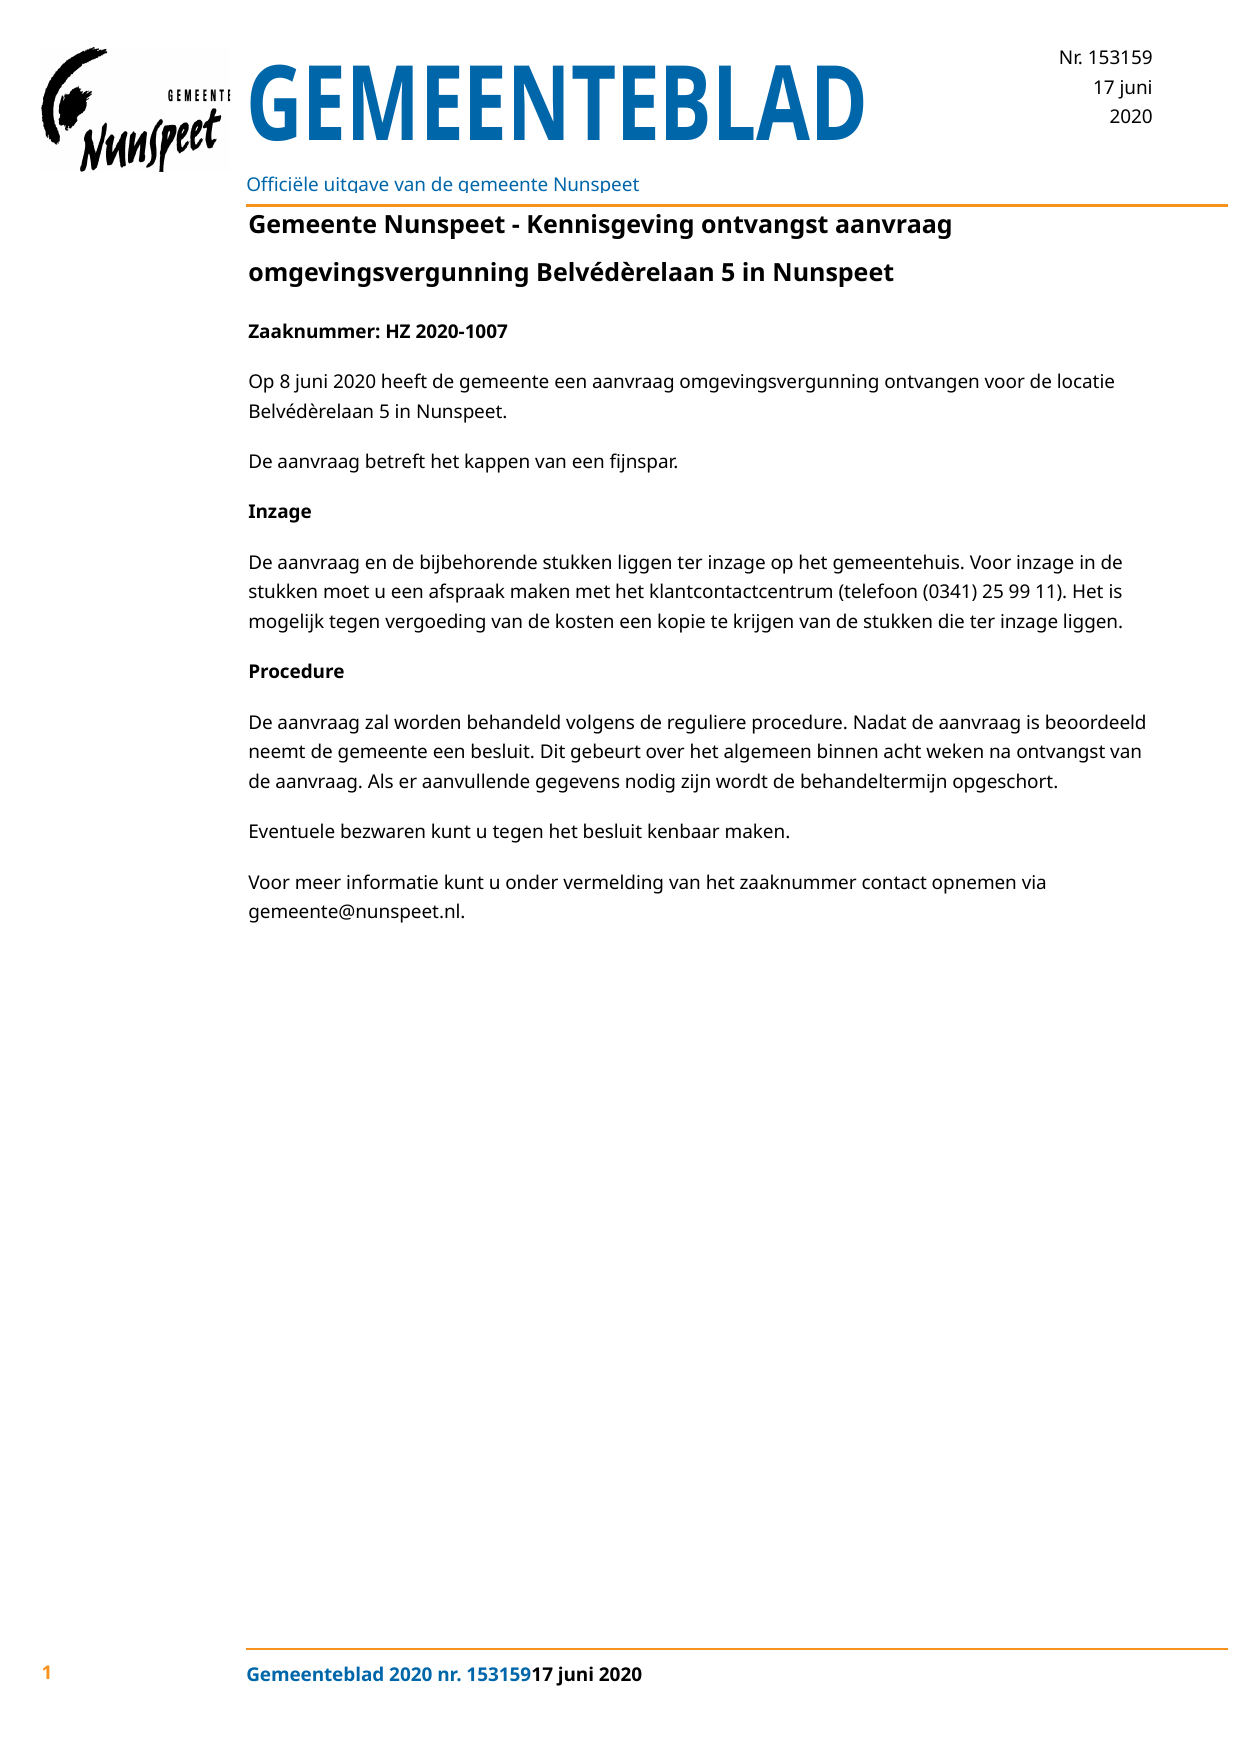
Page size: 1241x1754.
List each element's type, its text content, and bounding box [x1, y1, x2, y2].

text Zaaknummer: HZ 2020-1007 [248, 318, 1152, 344]
picture [41, 47, 231, 172]
text Op 8 juni 2020 heeft de gemeente een aanvraag omgevingsvergunning ontvangen voor de locatie Belvédèrelaan 5 in Nunspeet. [248, 368, 1152, 424]
text De aanvraag en de bijbehorende stukken liggen ter inzage op het gemeentehuis. Voor inzage in de stukken moet u een afspraak maken met het klantcontactcentrum (telefoon (0341) 25 99 11). Het is mogelijk tegen vergoeding van de kosten een kopie te krijgen van de stukken die ter inzage liggen. [248, 549, 1152, 634]
text Eventuele bezwaren kunt u tegen het besluit kenbaar maken. [248, 819, 1152, 844]
text Gemeente Nunspeet - Kennisgeving ontvangst aanvraag omgevingsvergunning Belvédèrelaan 5 in Nunspeet [248, 207, 1152, 288]
text Voor meer informatie kunt u onder vermelding van het zaaknummer contact opnemen via gemeente@nunspeet.nl. [248, 869, 1152, 924]
text De aanvraag betreft het kappen van een fijnspar. [248, 448, 1152, 474]
text De aanvraag zal worden behandeld volgens de reguliere procedure. Nadat de aanvraag is beoordeeld neemt de gemeente een besluit. Dit gebeurt over het algemeen binnen acht weken na ontvangst van de aanvraag. Als er aanvullende gegevens nodig zijn wordt de behandeltermijn opgeschort. [248, 709, 1152, 794]
text Procedure [248, 659, 1152, 684]
text Inzage [248, 499, 1152, 524]
